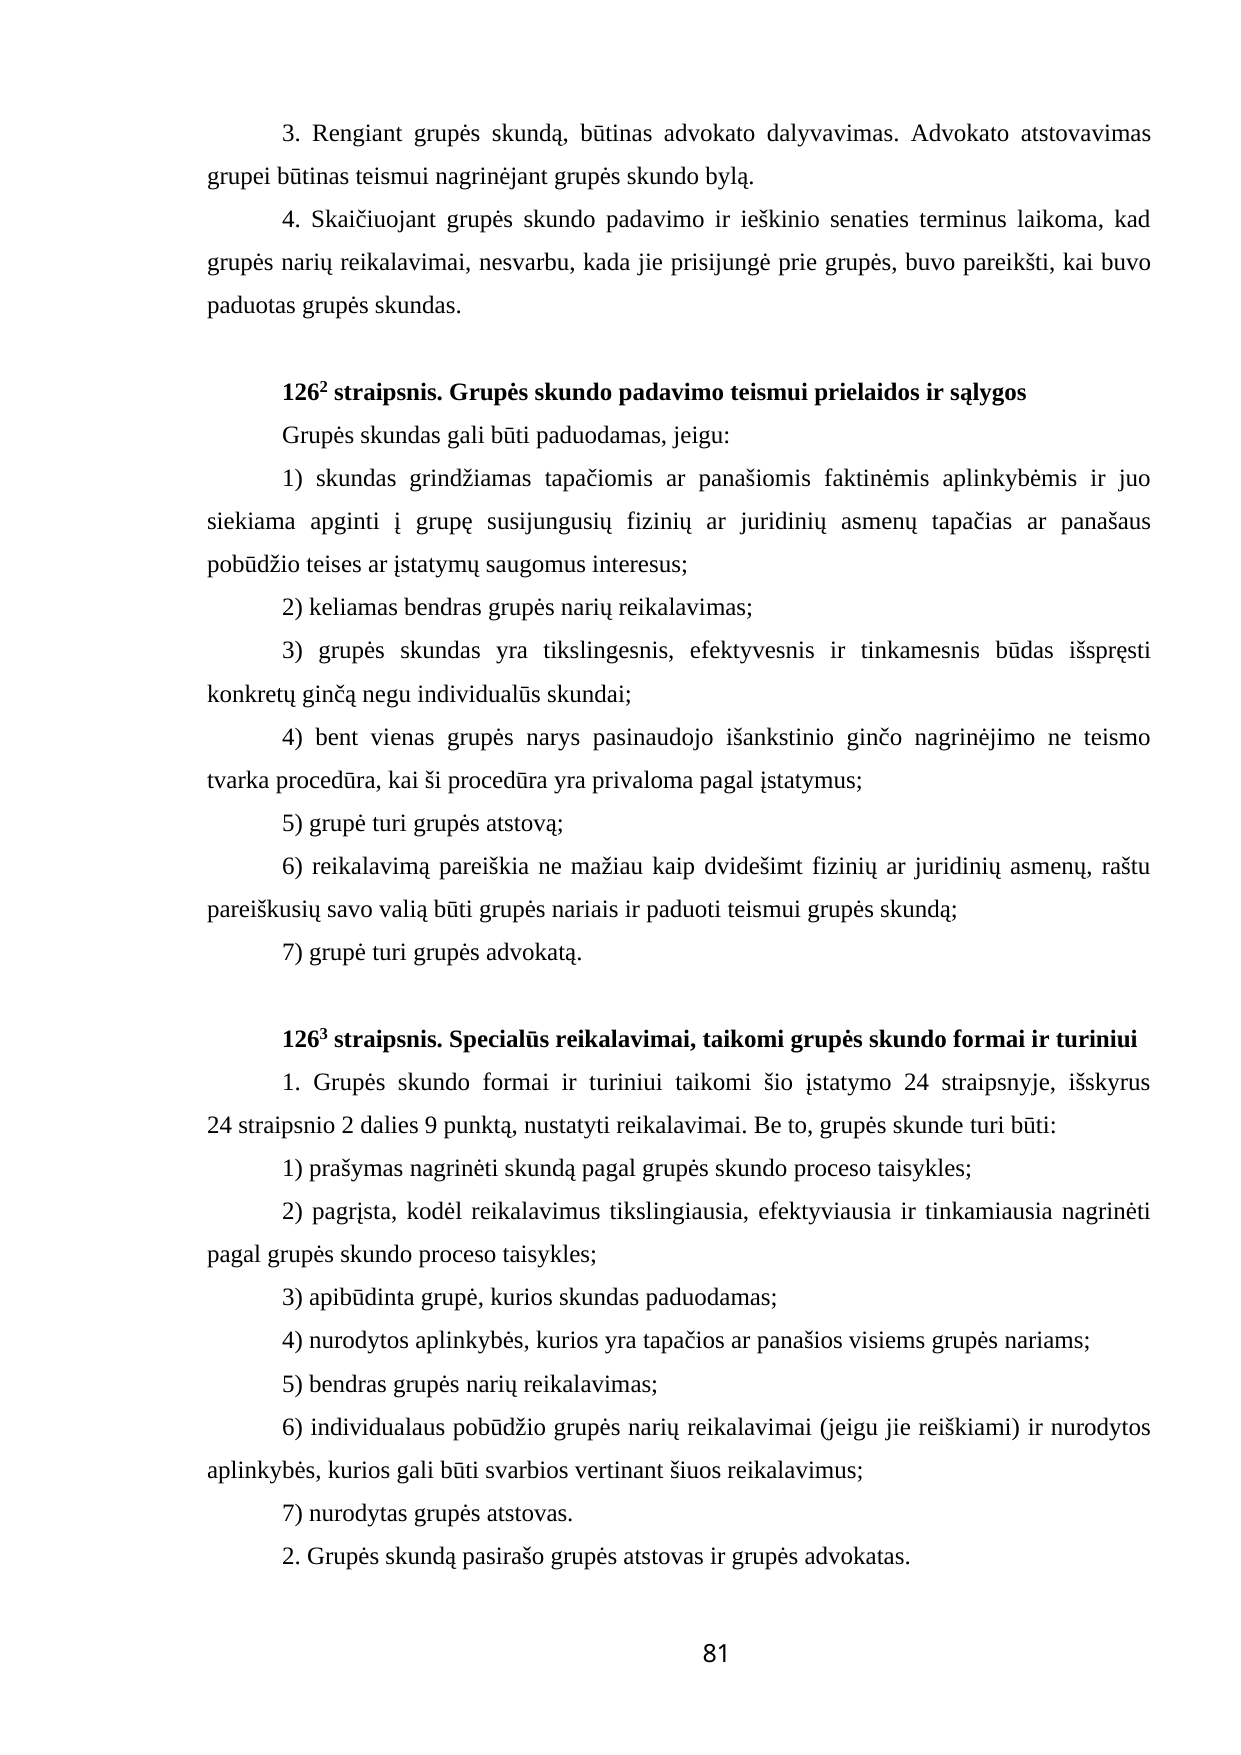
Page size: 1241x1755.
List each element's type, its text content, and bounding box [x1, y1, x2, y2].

text 3. Rengiant grupės skundą, būtinas advokato dalyvavimas. Advokato atstovavimas grupei būtinas teismui nagrinėjant grupės skundo bylą. [207, 118, 1152, 190]
text 3) apibūdinta grupė, kurios skundas paduodamas; [207, 1282, 1152, 1311]
text 5) bendras grupės narių reikalavimas; [207, 1369, 1152, 1397]
text 4) nurodytos aplinkybės, kurios yra tapačios ar panašios visiems grupės nariams; [207, 1326, 1152, 1354]
text 5) grupė turi grupės atstovą; [207, 808, 1152, 837]
text 2) keliamas bendras grupės narių reikalavimas; [207, 592, 1152, 621]
text 2) pagrįsta, kodėl reikalavimus tikslingiausia, efektyviausia ir tinkamiausia nagrinėti pagal grupės skundo proceso taisykles; [207, 1196, 1152, 1268]
text 6) reikalavimą pareiškia ne mažiau kaip dvidešimt fizinių ar juridinių asmenų, raštu pareiškusių savo valią būti grupės nariais ir paduoti teismui grupės skundą; [207, 851, 1152, 923]
text Grupės skundas gali būti paduodamas, jeigu: [207, 420, 1152, 449]
text 2. Grupės skundą pasirašo grupės atstovas ir grupės advokatas. [207, 1541, 1152, 1570]
text 3) grupės skundas yra tikslingesnis, efektyvesnis ir tinkamesnis būdas išspręsti konkretų ginčą negu individualūs skundai; [207, 636, 1152, 707]
text 7) nurodytas grupės atstovas. [207, 1498, 1152, 1527]
text 4. Skaičiuojant grupės skundo padavimo ir ieškinio senaties terminus laikoma, kad grupės narių reikalavimai, nesvarbu, kada jie prisijungė prie grupės, buvo pareikšti, kai buvo paduotas grupės skundas. [207, 204, 1152, 319]
text 4) bent vienas grupės narys pasinaudojo išankstinio ginčo nagrinėjimo ne teismo tvarka procedūra, kai ši procedūra yra privaloma pagal įstatymus; [207, 722, 1152, 794]
text 7) grupė turi grupės advokatą. [207, 937, 1152, 966]
text 6) individualaus pobūdžio grupės narių reikalavimai (jeigu jie reiškiami) ir nurodytos aplinkybės, kurios gali būti svarbios vertinant šiuos reikalavimus; [207, 1412, 1152, 1484]
text 1. Grupės skundo formai ir turiniui taikomi šio įstatymo 24 straipsnyje, išskyrus 24 straipsnio 2 dalies 9 punktą, nustatyti reikalavimai. Be to, grupės skunde turi būti: [207, 1067, 1152, 1139]
text 1263 straipsnis. Specialūs reikalavimai, taikomi grupės skundo formai ir turiniui [207, 1024, 1152, 1052]
text 1262 straipsnis. Grupės skundo padavimo teismui prielaidos ir sąlygos [207, 377, 1152, 406]
text 1) prašymas nagrinėti skundą pagal grupės skundo proceso taisykles; [207, 1153, 1152, 1182]
text 1) skundas grindžiamas tapačiomis ar panašiomis faktinėmis aplinkybėmis ir juo siekiama apginti į grupę susijungusių fizinių ar juridinių asmenų tapačias ar panašaus pobūdžio teises ar įstatymų saugomus interesus; [207, 463, 1152, 578]
